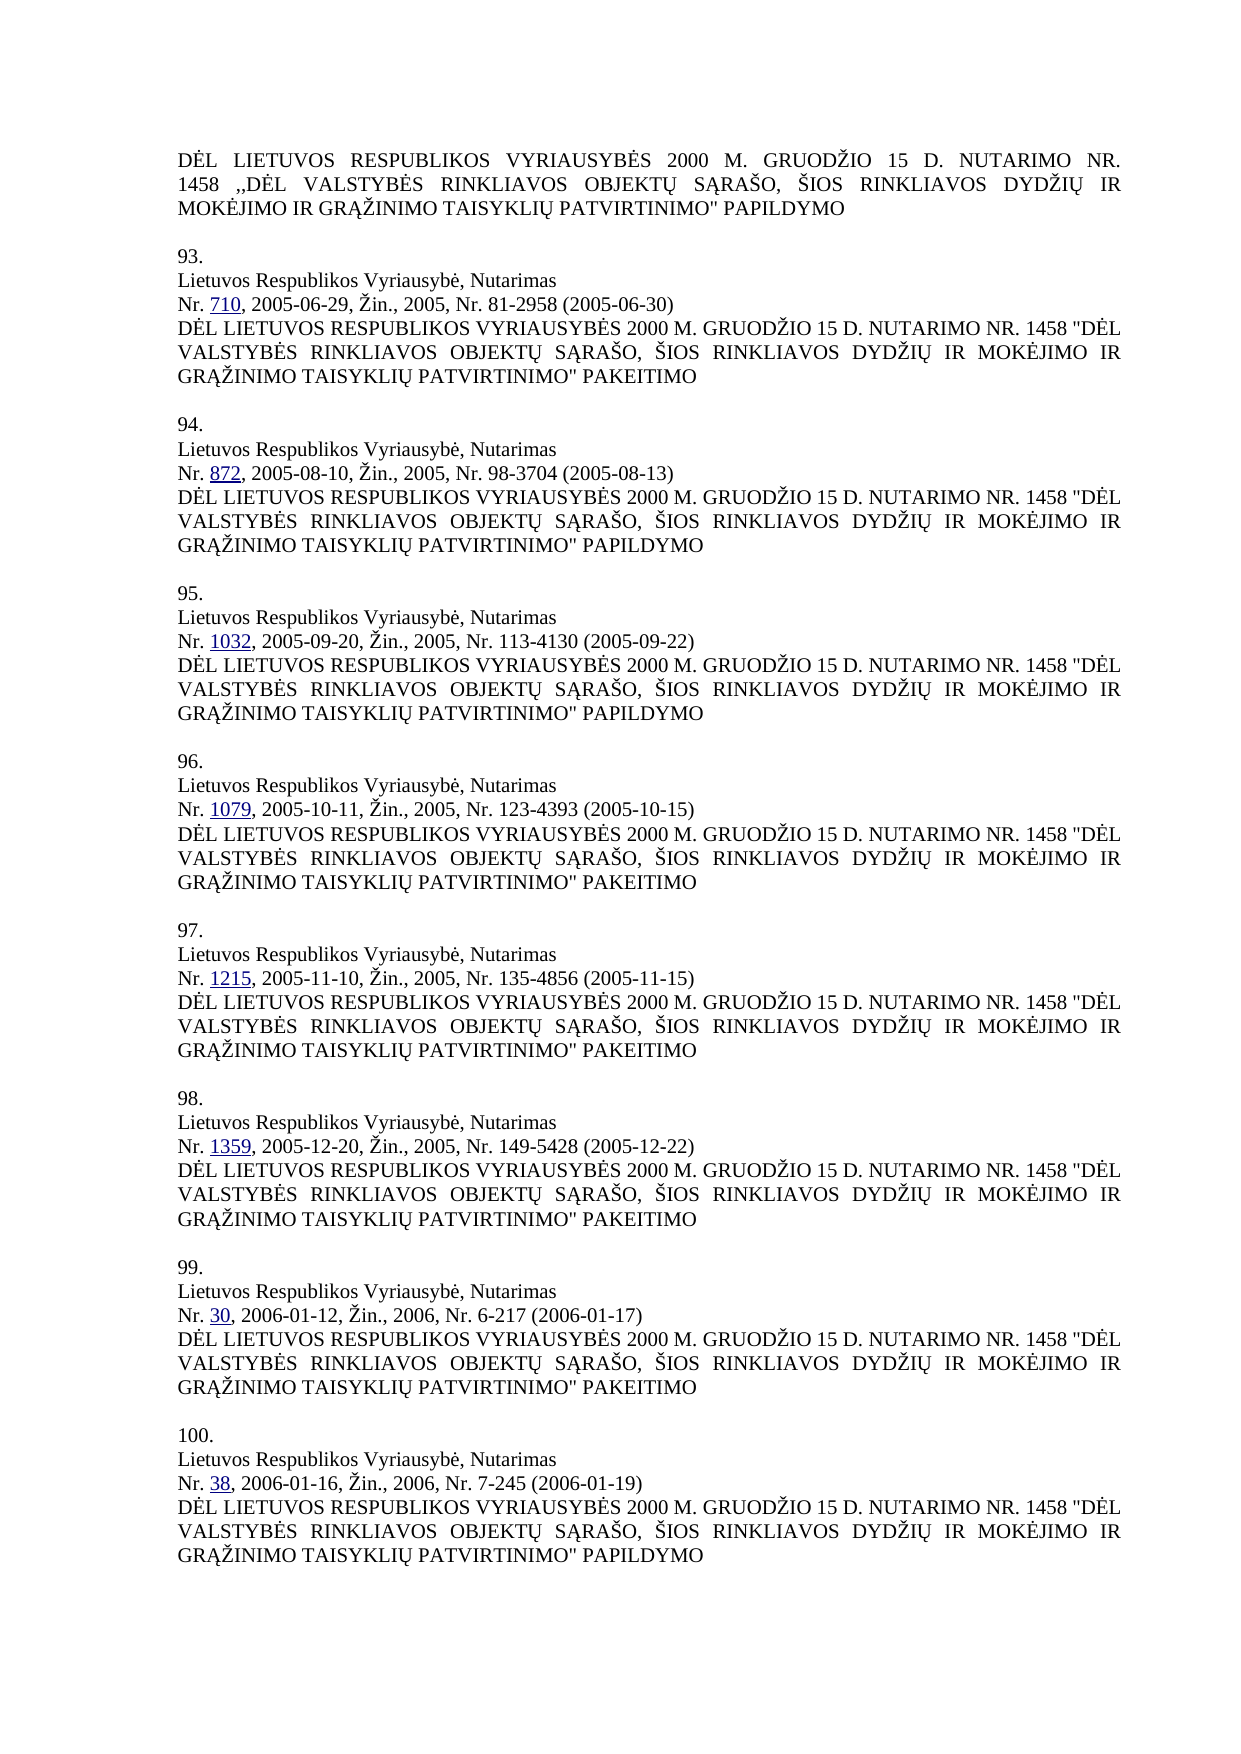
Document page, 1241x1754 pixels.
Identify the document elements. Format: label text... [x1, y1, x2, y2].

text 94. [177, 412, 1122, 436]
text Nr. 1215, 2005-11-10, Žin., 2005, Nr. 135-4856 (2005-11-15) [177, 966, 1122, 990]
text Lietuvos Respublikos Vyriausybė, Nutarimas [177, 1447, 1122, 1471]
text Nr. 38, 2006-01-16, Žin., 2006, Nr. 7-245 (2006-01-19) [177, 1471, 1122, 1495]
text Lietuvos Respublikos Vyriausybė, Nutarimas [177, 773, 1122, 797]
text DĖL LIETUVOS RESPUBLIKOS VYRIAUSYBĖS 2000 M. GRUODŽIO 15 D. NUTARIMO NR. 1458 "DĖL VALSTYBĖS RINKLIAVOS OBJEKTŲ SĄRAŠO, ŠIOS RINKLIAVOS DYDŽIŲ IR MOKĖJIMO IR GRĄŽINIMO TAISYKLIŲ PATVIRTINIMO" PAKEITIMO [177, 1327, 1122, 1399]
text 93. [177, 244, 1122, 268]
text Nr. 1359, 2005-12-20, Žin., 2005, Nr. 149-5428 (2005-12-22) [177, 1134, 1122, 1158]
text Lietuvos Respublikos Vyriausybė, Nutarimas [177, 268, 1122, 292]
text 99. [177, 1254, 1122, 1279]
text DĖL LIETUVOS RESPUBLIKOS VYRIAUSYBĖS 2000 M. GRUODŽIO 15 D. NUTARIMO NR. 1458 "DĖL VALSTYBĖS RINKLIAVOS OBJEKTŲ SĄRAŠO, ŠIOS RINKLIAVOS DYDŽIŲ IR MOKĖJIMO IR GRĄŽINIMO TAISYKLIŲ PATVIRTINIMO" PAPILDYMO [177, 1495, 1122, 1567]
text DĖL LIETUVOS RESPUBLIKOS VYRIAUSYBĖS 2000 M. GRUODŽIO 15 D. NUTARIMO NR. 1458 "DĖL VALSTYBĖS RINKLIAVOS OBJEKTŲ SĄRAŠO, ŠIOS RINKLIAVOS DYDŽIŲ IR MOKĖJIMO IR GRĄŽINIMO TAISYKLIŲ PATVIRTINIMO" PAPILDYMO [177, 484, 1122, 557]
text 95. [177, 581, 1122, 605]
text 100. [177, 1423, 1122, 1447]
text Nr. 710, 2005-06-29, Žin., 2005, Nr. 81-2958 (2005-06-30) [177, 292, 1122, 316]
text Nr. 1032, 2005-09-20, Žin., 2005, Nr. 113-4130 (2005-09-22) [177, 629, 1122, 653]
text Lietuvos Respublikos Vyriausybė, Nutarimas [177, 942, 1122, 966]
text 96. [177, 749, 1122, 773]
text 98. [177, 1086, 1122, 1110]
text DĖL LIETUVOS RESPUBLIKOS VYRIAUSYBĖS 2000 M. GRUODŽIO 15 D. NUTARIMO NR. 1458 ,,DĖL VALSTYBĖS RINKLIAVOS OBJEKTŲ SĄRAŠO, ŠIOS RINKLIAVOS DYDŽIŲ IR MOKĖJIMO IR GRĄŽINIMO TAISYKLIŲ PATVIRTINIMO" PAPILDYMO [177, 148, 1122, 220]
text Nr. 1079, 2005-10-11, Žin., 2005, Nr. 123-4393 (2005-10-15) [177, 797, 1122, 821]
text Lietuvos Respublikos Vyriausybė, Nutarimas [177, 1110, 1122, 1134]
text Lietuvos Respublikos Vyriausybė, Nutarimas [177, 605, 1122, 629]
text 97. [177, 918, 1122, 942]
text DĖL LIETUVOS RESPUBLIKOS VYRIAUSYBĖS 2000 M. GRUODŽIO 15 D. NUTARIMO NR. 1458 "DĖL VALSTYBĖS RINKLIAVOS OBJEKTŲ SĄRAŠO, ŠIOS RINKLIAVOS DYDŽIŲ IR MOKĖJIMO IR GRĄŽINIMO TAISYKLIŲ PATVIRTINIMO" PAKEITIMO [177, 990, 1122, 1062]
text Nr. 30, 2006-01-12, Žin., 2006, Nr. 6-217 (2006-01-17) [177, 1303, 1122, 1327]
text DĖL LIETUVOS RESPUBLIKOS VYRIAUSYBĖS 2000 M. GRUODŽIO 15 D. NUTARIMO NR. 1458 "DĖL VALSTYBĖS RINKLIAVOS OBJEKTŲ SĄRAŠO, ŠIOS RINKLIAVOS DYDŽIŲ IR MOKĖJIMO IR GRĄŽINIMO TAISYKLIŲ PATVIRTINIMO" PAKEITIMO [177, 821, 1122, 894]
text DĖL LIETUVOS RESPUBLIKOS VYRIAUSYBĖS 2000 M. GRUODŽIO 15 D. NUTARIMO NR. 1458 "DĖL VALSTYBĖS RINKLIAVOS OBJEKTŲ SĄRAŠO, ŠIOS RINKLIAVOS DYDŽIŲ IR MOKĖJIMO IR GRĄŽINIMO TAISYKLIŲ PATVIRTINIMO" PAKEITIMO [177, 316, 1122, 388]
text Nr. 872, 2005-08-10, Žin., 2005, Nr. 98-3704 (2005-08-13) [177, 461, 1122, 484]
text Lietuvos Respublikos Vyriausybė, Nutarimas [177, 1279, 1122, 1303]
text Lietuvos Respublikos Vyriausybė, Nutarimas [177, 436, 1122, 461]
text DĖL LIETUVOS RESPUBLIKOS VYRIAUSYBĖS 2000 M. GRUODŽIO 15 D. NUTARIMO NR. 1458 "DĖL VALSTYBĖS RINKLIAVOS OBJEKTŲ SĄRAŠO, ŠIOS RINKLIAVOS DYDŽIŲ IR MOKĖJIMO IR GRĄŽINIMO TAISYKLIŲ PATVIRTINIMO" PAKEITIMO [177, 1158, 1122, 1231]
text DĖL LIETUVOS RESPUBLIKOS VYRIAUSYBĖS 2000 M. GRUODŽIO 15 D. NUTARIMO NR. 1458 "DĖL VALSTYBĖS RINKLIAVOS OBJEKTŲ SĄRAŠO, ŠIOS RINKLIAVOS DYDŽIŲ IR MOKĖJIMO IR GRĄŽINIMO TAISYKLIŲ PATVIRTINIMO" PAPILDYMO [177, 653, 1122, 725]
